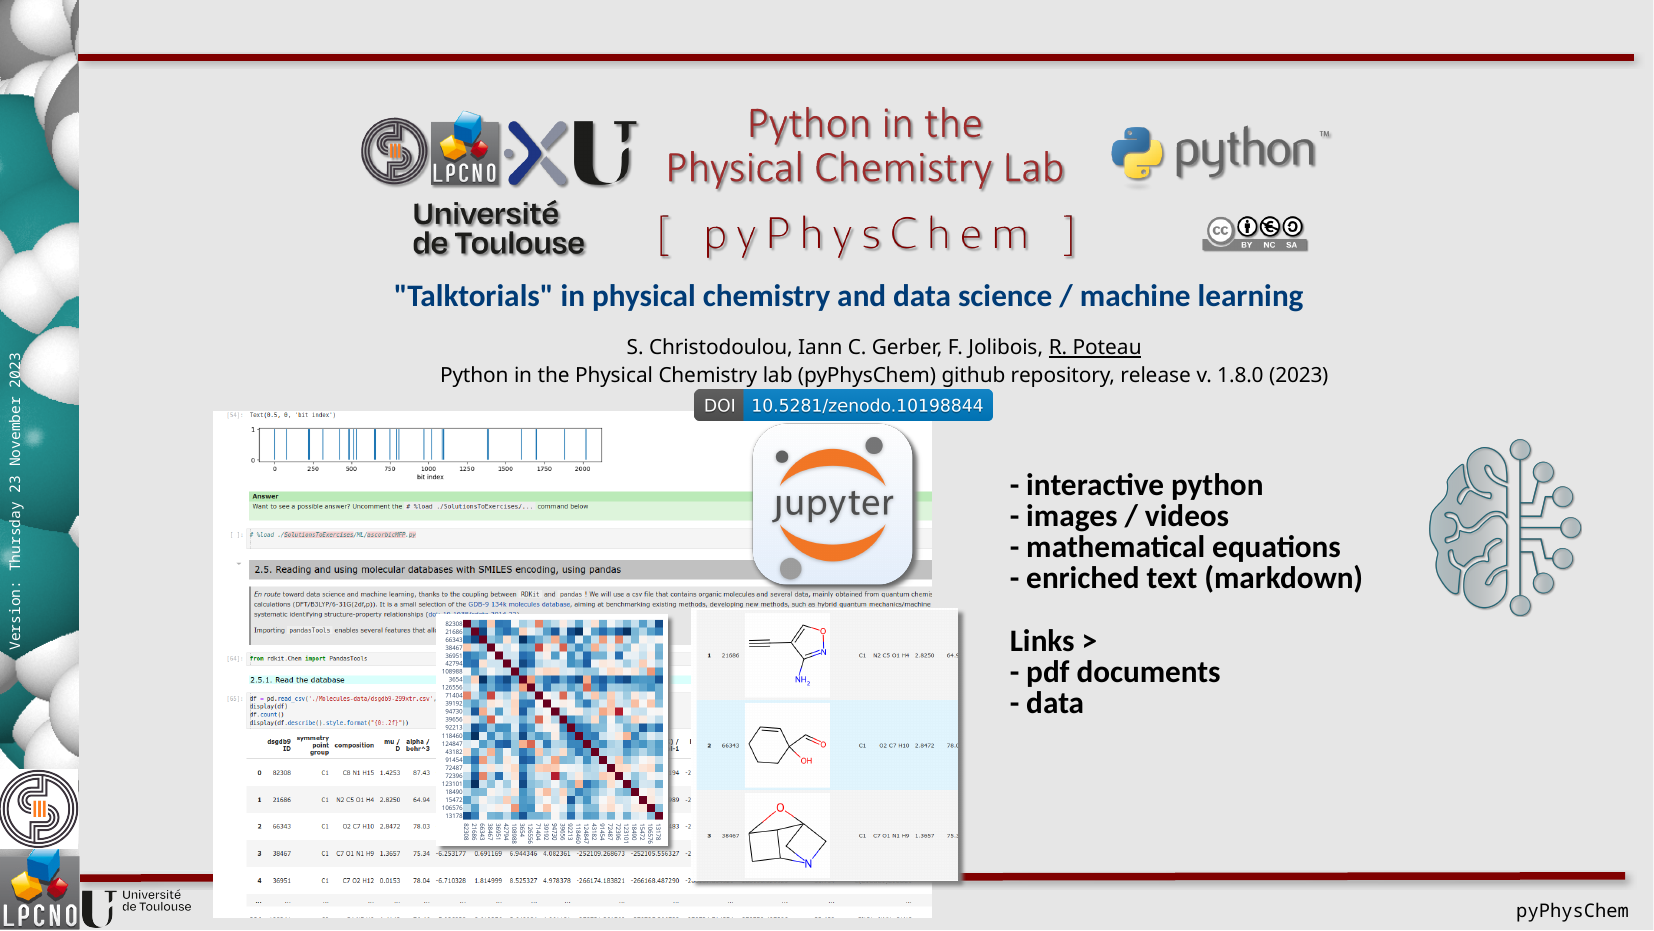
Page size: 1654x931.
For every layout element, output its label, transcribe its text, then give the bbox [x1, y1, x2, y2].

text_box S. Christodoulou, Iann C. Gerber, F. Jolibois, R. Poteau Python in the Physical Chemistry lab (pyPhysChem) github repository, release v. 1.8.0 (2023) [273, 331, 1495, 390]
picture [1425, 435, 1582, 617]
text_box "Talktorials" in physical chemistry and data science / machine learning [371, 275, 1320, 323]
picture [0, 0, 80, 930]
picture [213, 389, 993, 918]
picture [358, 104, 1345, 262]
text_box - interactive python - images / videos - mathematical equations - enriched text (markdown) Links > - pdf documents - data [995, 464, 1379, 729]
picture [82, 889, 191, 928]
